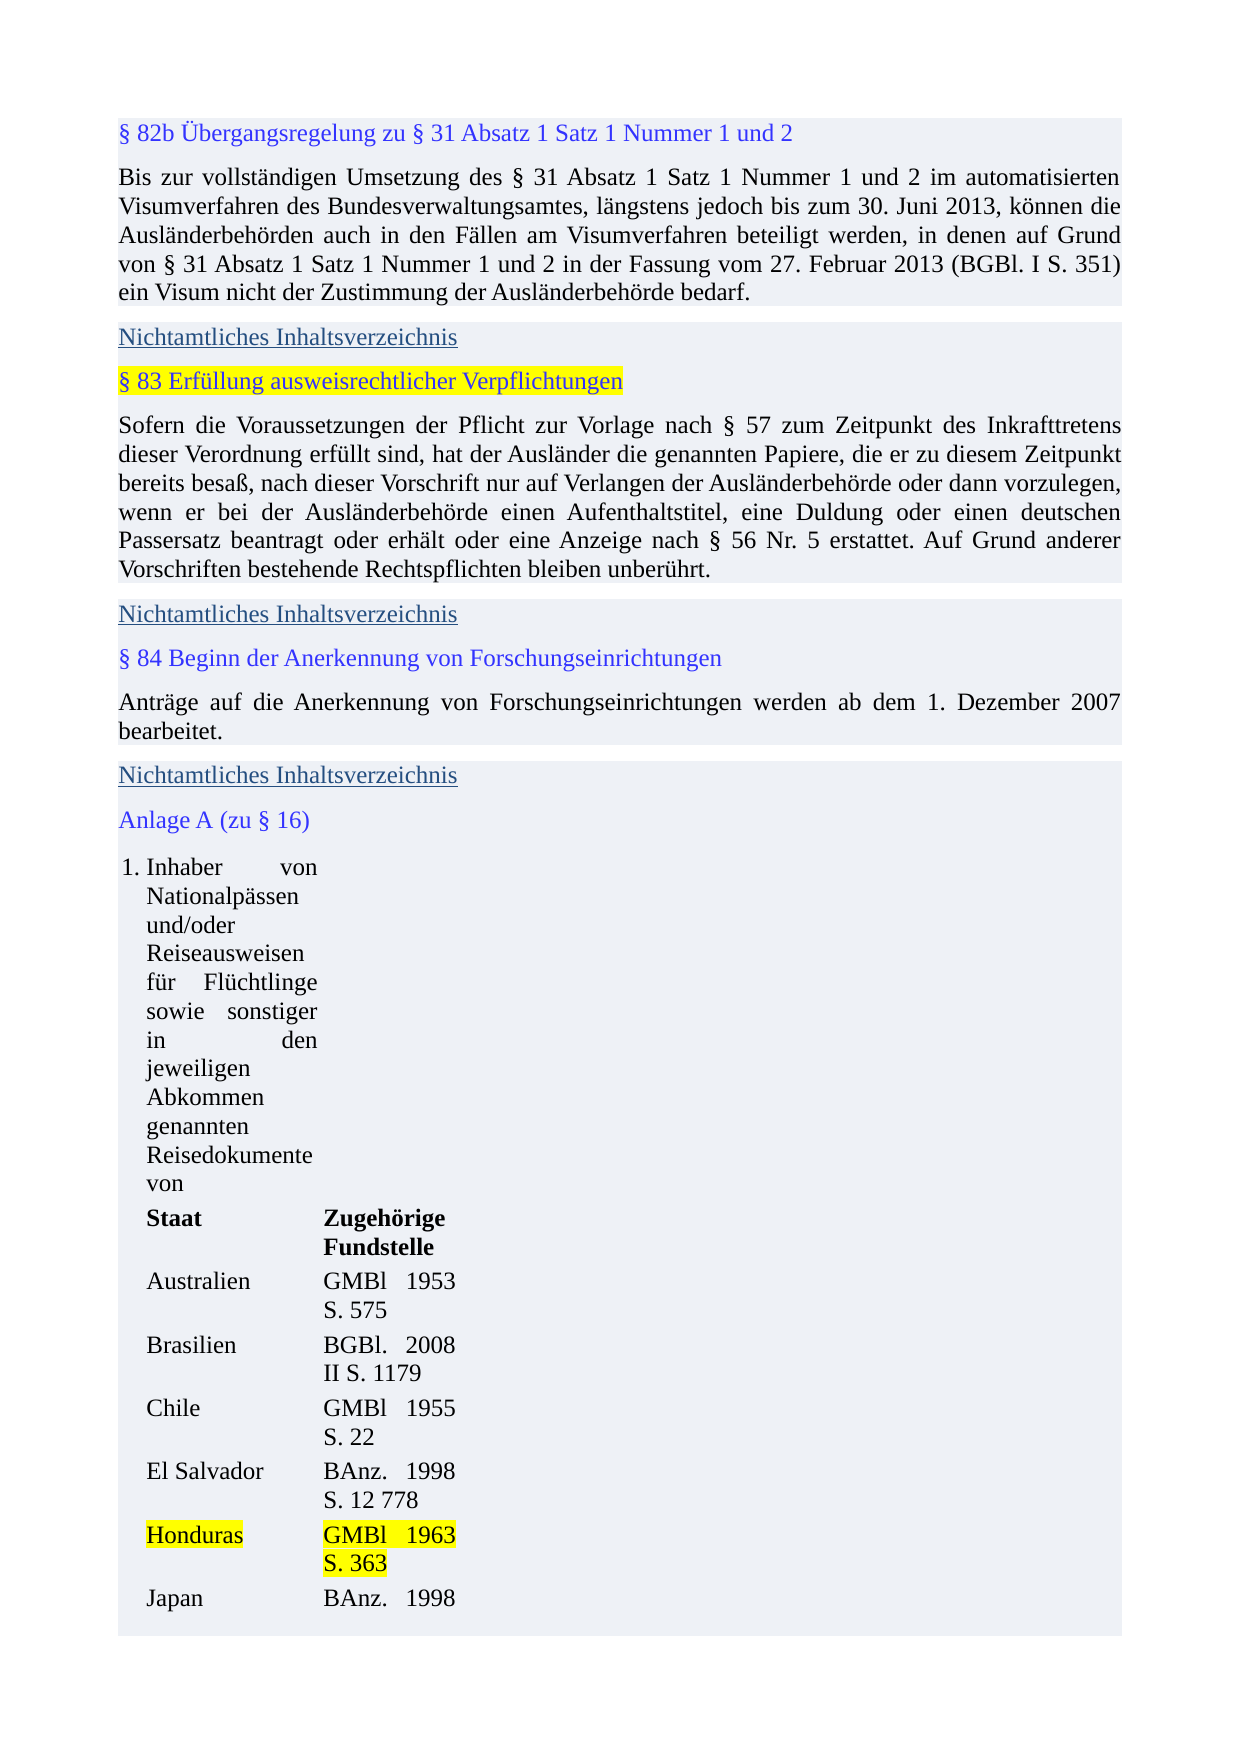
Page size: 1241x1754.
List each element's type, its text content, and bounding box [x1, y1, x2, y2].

text Nichtamtliches Inhaltsverzeichnis [118, 322, 1122, 351]
text Bis zur vollständigen Umsetzung des § 31 Absatz 1 Satz 1 Nummer 1 und 2 im automatisierten Visumverfahren des Bundesverwaltungsamtes, längstens jedoch bis zum 30. Juni 2013, können die Ausländerbehörden auch in den Fällen am Visumverfahren beteiligt werden, in denen auf Grund von § 31 Absatz 1 Satz 1 Nummer 1 und 2 in der Fassung vom 27. Februar 2013 (BGBl. I S. 351) ein Visum nicht der Zustimmung der Ausländerbehörde bedarf. [118, 162, 1122, 306]
table_cell BAnz. 1998 S. 12 778 [320, 1454, 458, 1517]
subtitle § 83 Erfüllung ausweisrechtlicher Verpflichtungen [118, 366, 1122, 395]
text Anträge auf die Anerkennung von Forschungseinrichtungen werden ab dem 1. Dezember 2007 bearbeitet. [118, 687, 1122, 745]
table_cell GMBl 1963 S. 363 [320, 1517, 458, 1580]
table_cell [118, 1327, 143, 1390]
table_cell [118, 1517, 143, 1580]
table_cell [118, 1454, 143, 1517]
table_cell Zugehörige Fundstelle [320, 1200, 458, 1263]
table_cell Chile [143, 1390, 320, 1453]
table_header 1. [118, 849, 143, 1200]
table_cell Japan [143, 1580, 320, 1615]
subtitle § 84 Beginn der Anerkennung von Forschungseinrichtungen [118, 643, 1122, 672]
table_cell Staat [143, 1200, 320, 1263]
table_cell [118, 1390, 143, 1453]
table_cell [118, 1580, 143, 1615]
table_header Inhaber von Nationalpässen und/oder Reiseausweisen für Flüchtlinge sowie sonstiger in den jeweiligen Abkommen genannten Reisedokumente von [143, 849, 320, 1200]
table_cell GMBl 1955 S. 22 [320, 1390, 458, 1453]
table_header [320, 849, 458, 1200]
text Nichtamtliches Inhaltsverzeichnis [118, 761, 1122, 789]
subtitle § 82b Übergangsregelung zu § 31 Absatz 1 Satz 1 Nummer 1 und 2 [118, 118, 1122, 147]
table_cell [118, 1264, 143, 1327]
table_cell BAnz. 1998 [320, 1580, 458, 1615]
text Nichtamtliches Inhaltsverzeichnis [118, 599, 1122, 627]
table_cell Honduras [143, 1517, 320, 1580]
subtitle Anlage A (zu § 16) [118, 805, 1122, 834]
table_cell GMBl 1953 S. 575 [320, 1264, 458, 1327]
table_cell BGBl. 2008 II S. 1179 [320, 1327, 458, 1390]
table_cell [118, 1200, 143, 1263]
text Sofern die Voraussetzungen der Pflicht zur Vorlage nach § 57 zum Zeitpunkt des Inkrafttretens dieser Verordnung erfüllt sind, hat der Ausländer die genannten Papiere, die er zu diesem Zeitpunkt bereits besaß, nach dieser Vorschrift nur auf Verlangen der Ausländerbehörde oder dann vorzulegen, wenn er bei der Ausländerbehörde einen Aufenthaltstitel, eine Duldung oder einen deutschen Passersatz beantragt oder erhält oder eine Anzeige nach § 56 Nr. 5 erstattet. Auf Grund anderer Vorschriften bestehende Rechtspflichten bleiben unberührt. [118, 411, 1122, 583]
table_cell Australien [143, 1264, 320, 1327]
table_cell Brasilien [143, 1327, 320, 1390]
table_cell El Salvador [143, 1454, 320, 1517]
